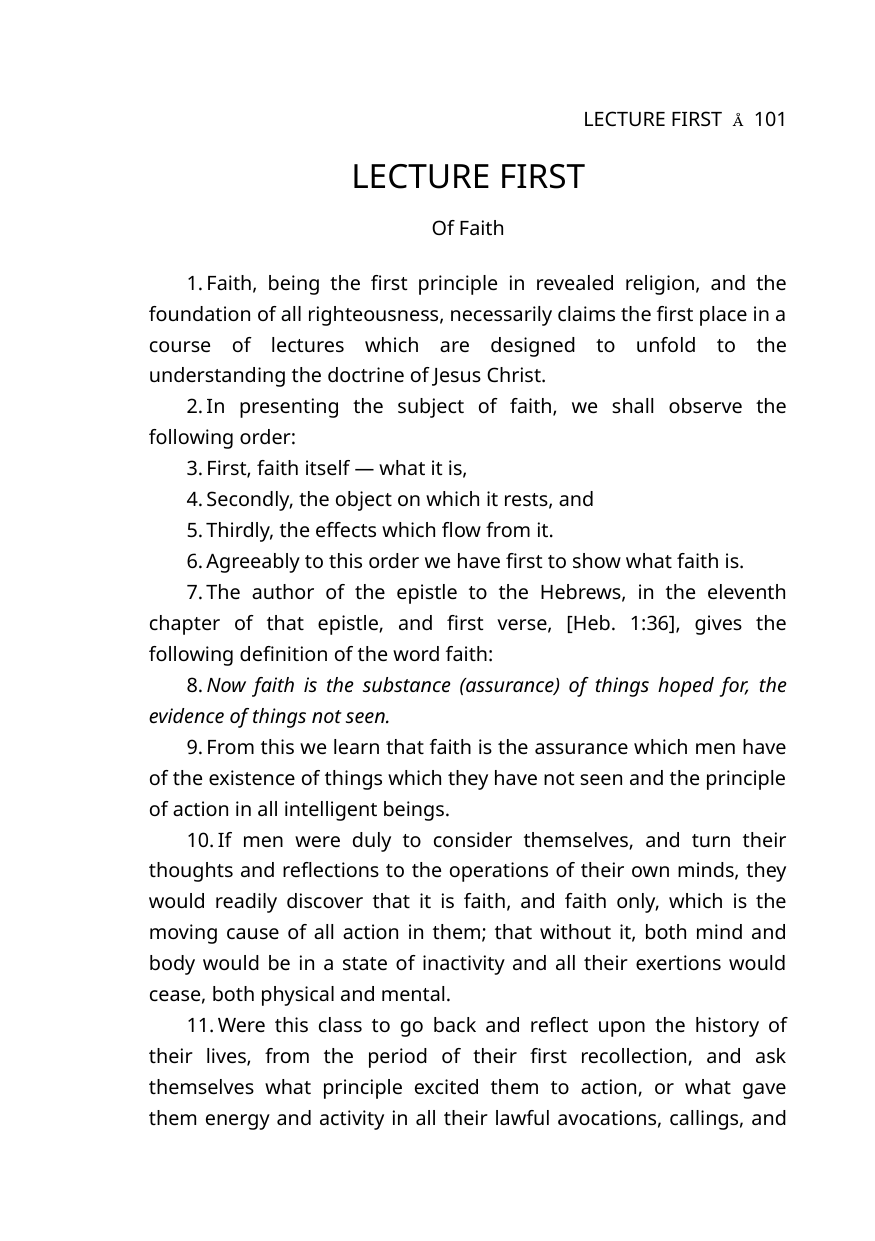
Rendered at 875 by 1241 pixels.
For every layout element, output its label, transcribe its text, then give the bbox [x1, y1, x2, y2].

text 8. Now faith is the substance (assurance) of things hoped for, the evidence of things not seen. [149, 671, 787, 729]
text 9. From this we learn that faith is the assurance which men have of the existence of things which they have not seen and the principle of action in all intelligent beings. [149, 733, 787, 822]
text 5. Thirdly, the effects which flow from it. [149, 516, 787, 543]
text 2. In presenting the subject of faith, we shall observe the following order: [149, 393, 787, 451]
text 7. The author of the epistle to the Hebrews, in the eleventh chapter of that epistle, and first verse, [Heb. 1:36], gives the following definition of the word faith: [149, 578, 787, 667]
text 1. Faith, being the first principle in revealed religion, and the foundation of all righteousness, necessarily claims the first place in a course of lectures which are designed to unfold to the understanding the doctrine of Jesus Christ. [149, 269, 787, 389]
text 11. Were this class to go back and reflect upon the history of their lives, from the period of their first recollection, and ask themselves what principle excited them to action, or what gave them energy and activity in all their lawful avocations, callings, and [149, 1011, 787, 1131]
text 4. Secondly, the object on which it rests, and [149, 486, 787, 512]
text 10. If men were duly to consider themselves, and turn their thoughts and reflections to the operations of their own minds, they would readily discover that it is faith, and faith only, which is the moving cause of all action in them; that without it, both mind and body would be in a state of inactivity and all their exertions would cease, both physical and mental. [149, 826, 787, 1007]
text 3. First, faith itself — what it is, [149, 454, 787, 482]
text 6. Agreeably to this order we have first to show what faith is. [149, 547, 787, 574]
subtitle Of Faith [149, 214, 787, 241]
subtitle LECTURE FIRST [149, 153, 787, 199]
